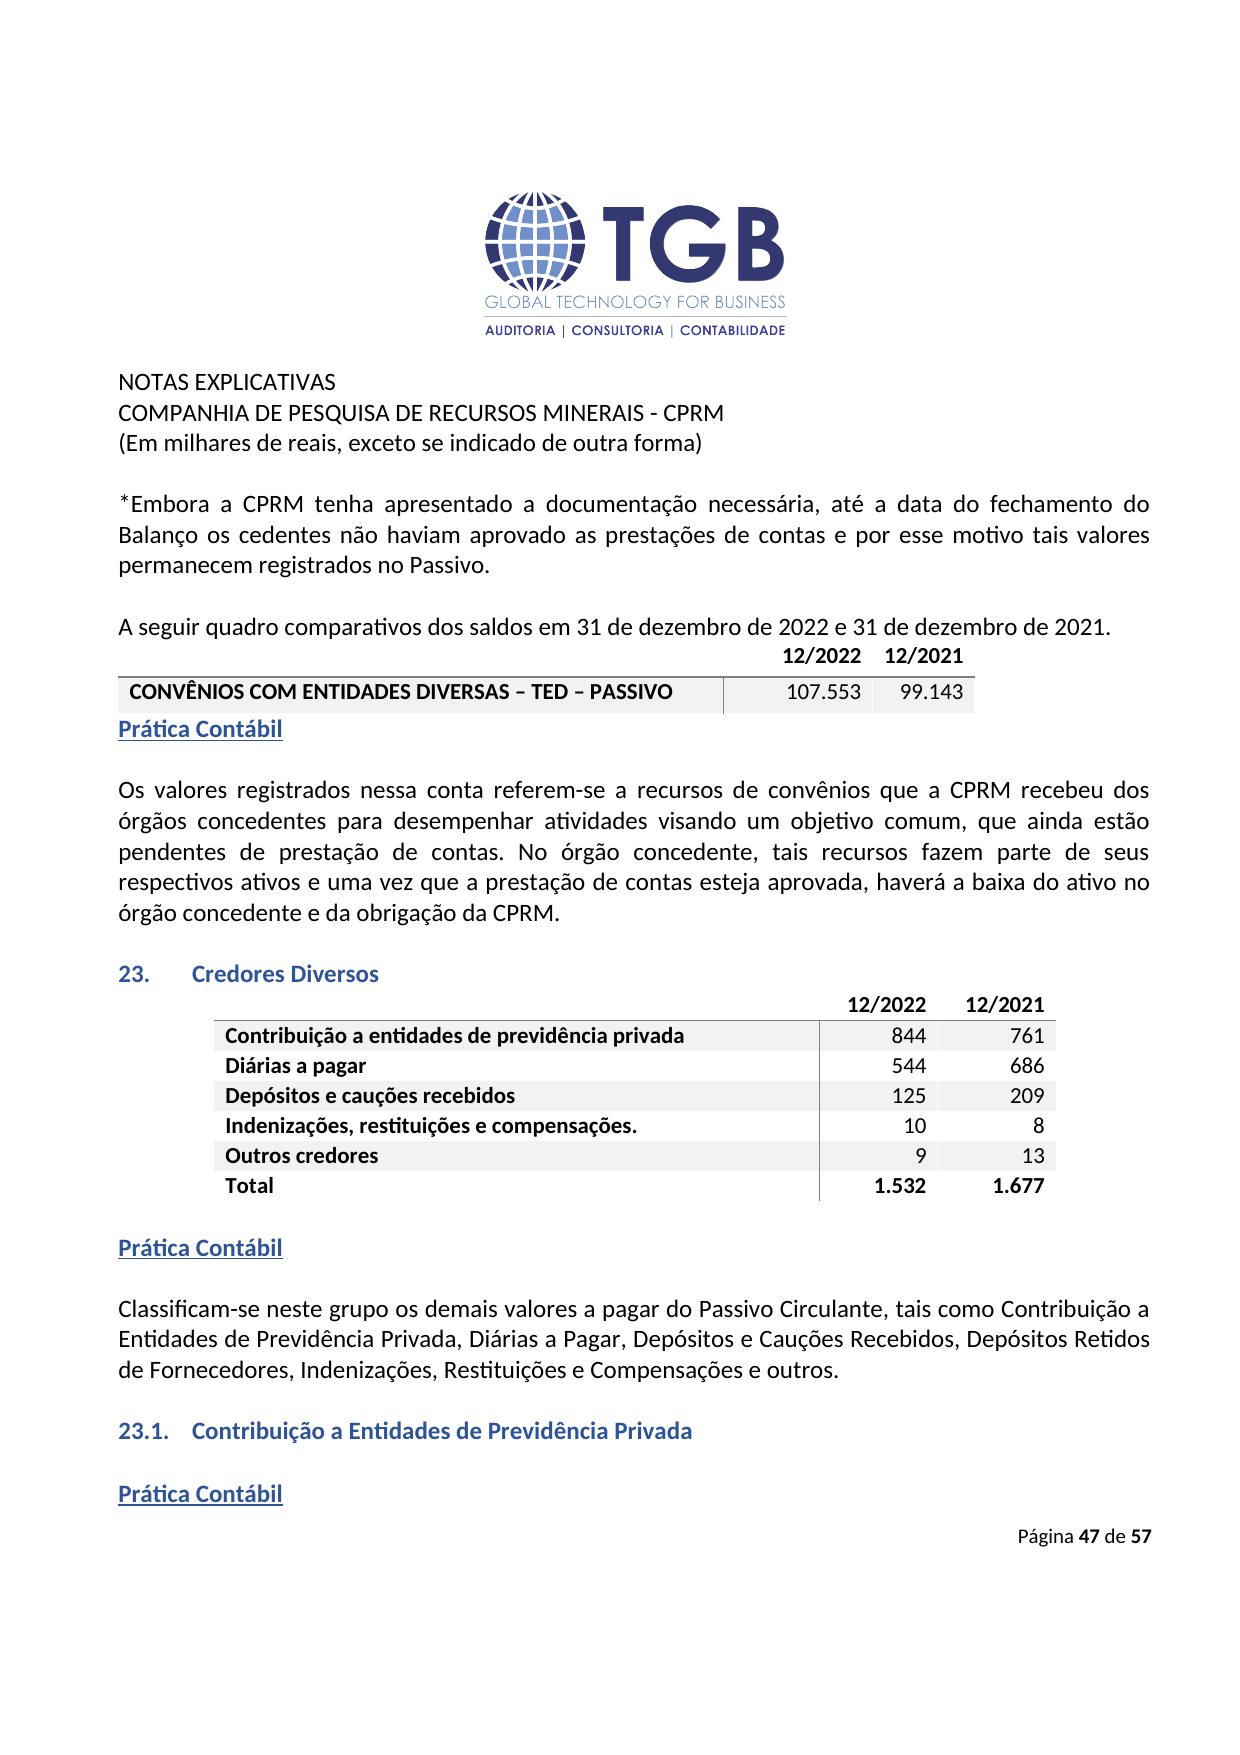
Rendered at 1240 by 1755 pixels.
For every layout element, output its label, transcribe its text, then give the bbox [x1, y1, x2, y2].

table_header [214, 990, 819, 1020]
table_cell 686 [938, 1051, 1056, 1081]
table_header 12/2021 [938, 990, 1056, 1020]
table_cell Total [214, 1171, 819, 1201]
table_cell 544 [820, 1051, 937, 1081]
table_cell 1.532 [820, 1171, 937, 1201]
text Classificam-se neste grupo os demais valores a pagar do Passivo Circulante, tais como Contribuição a Entidades de Previdência Privada, Diárias a Pagar, Depósitos e Cauções Recebidos, Depósitos Retidos de Fornecedores, Indenizações, Restituições e Compensações e outros. [118, 1293, 1152, 1384]
table_cell Depósitos e cauções recebidos [214, 1081, 819, 1111]
table_header 12/2022 [819, 990, 937, 1020]
list Credores Diversos [118, 958, 1152, 988]
table_cell 107.553 [724, 678, 872, 713]
list Contribuição a Entidades de Previdência Privada [118, 1415, 1152, 1445]
table_cell 844 [820, 1021, 937, 1051]
table_header 12/2021 [873, 641, 974, 676]
text *Embora a CPRM tenha apresentado a documentação necessária, até a data do fechamento do Balanço os cedentes não haviam aprovado as prestações de contas e por esse motivo tais valores permanecem registrados no Passivo. [118, 489, 1152, 580]
table_cell 9 [820, 1141, 937, 1171]
text Prática Contábil [118, 1201, 1152, 1262]
table_cell Diárias a pagar [214, 1051, 819, 1081]
text Prática Contábil [118, 1478, 1152, 1508]
table_cell 1.677 [938, 1171, 1056, 1201]
table_cell 125 [820, 1081, 937, 1111]
table_header 12/2022 [724, 641, 872, 676]
table_cell 99.143 [873, 678, 974, 713]
table_cell Indenizações, restituições e compensações. [214, 1111, 819, 1141]
table_cell Convênios com Entidades Diversas – TED – PASSIVO [118, 678, 723, 713]
table_cell 761 [938, 1021, 1056, 1051]
table_cell 8 [938, 1111, 1056, 1141]
text Prática Contábil [118, 713, 1152, 744]
table_cell Contribuição a entidades de previdência privada [214, 1021, 819, 1051]
table_cell 10 [820, 1111, 937, 1141]
table_cell 13 [938, 1141, 1056, 1171]
text Os valores registrados nessa conta referem-se a recursos de convênios que a CPRM recebeu dos órgãos concedentes para desempenhar atividades visando um objetivo comum, que ainda estão pendentes de prestação de contas. No órgão concedente, tais recursos fazem parte de seus respectivos ativos e uma vez que a prestação de contas esteja aprovada, haverá a baixa do ativo no órgão concedente e da obrigação da CPRM. [118, 774, 1152, 927]
table_cell Outros credores [214, 1141, 819, 1171]
text A seguir quadro comparativos dos saldos em 31 de dezembro de 2022 e 31 de dezembro de 2021. [118, 611, 1152, 641]
table_cell 209 [938, 1081, 1056, 1111]
table_header [118, 641, 723, 676]
